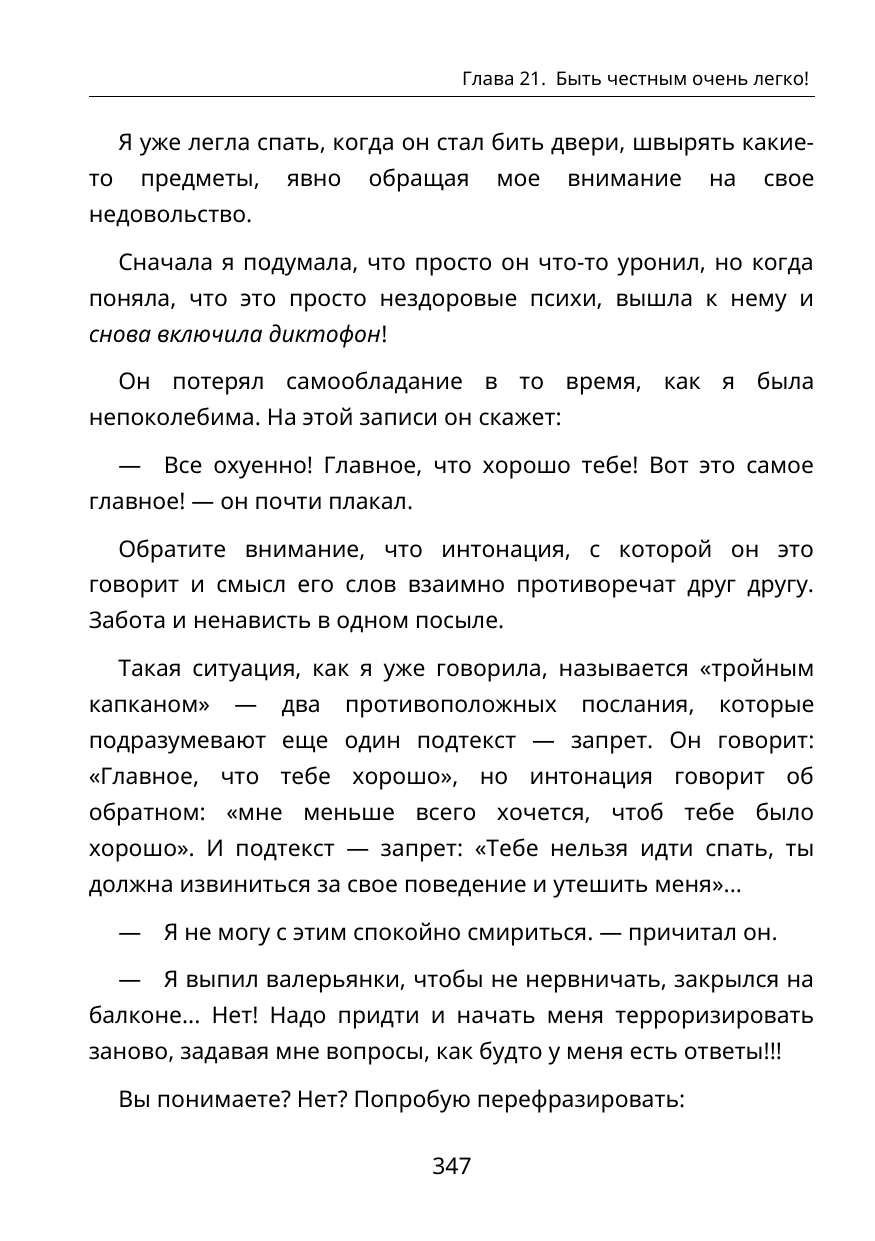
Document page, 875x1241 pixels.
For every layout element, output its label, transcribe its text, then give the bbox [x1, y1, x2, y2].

text Он потерял самообладание в то время, как я была непоколебима. На этой записи он скажет: [88, 365, 815, 432]
list Я выпил валерьянки, чтобы не нервничать, закрылся на балконе... Нет! Надо придти и начать меня терроризировать заново, задавая мне вопросы, как будто у меня есть ответы!!! [88, 963, 815, 1066]
text Такая ситуация, как я уже говорила, называется «тройным капканом» — два противоположных послания, которые подразумевают еще один подтекст — запрет. Он говорит: «Главное, что тебе хорошо», но интонация говорит об обратном: «мне меньше всего хочется, чтоб тебе было хорошо». И подтекст — запрет: «Тебе нельзя идти спать, ты должна извиниться за свое поведение и утешить меня»... [88, 652, 815, 899]
text Обратите внимание, что интонация, с которой он это говорит и смысл его слов взаимно противоречат друг другу. Забота и ненависть в одном посыле. [88, 532, 815, 636]
text Вы понимаете? Нет? Попробую перефразировать: [88, 1083, 815, 1114]
list Я не могу с этим спокойно смириться. — причитал он. [88, 915, 815, 947]
list Все охуенно! Главное, что хорошо тебе! Вот это самое главное! — он почти плакал. [88, 449, 815, 516]
text Сначала я подумала, что просто он что-то уронил, но когда поняла, что это просто нездоровые психи, вышла к нему и снова включила диктофон! [88, 246, 815, 349]
text Я уже легла спать, когда он стал бить двери, швырять какие-то предметы, явно обращая мое внимание на свое недовольство. [88, 126, 815, 229]
